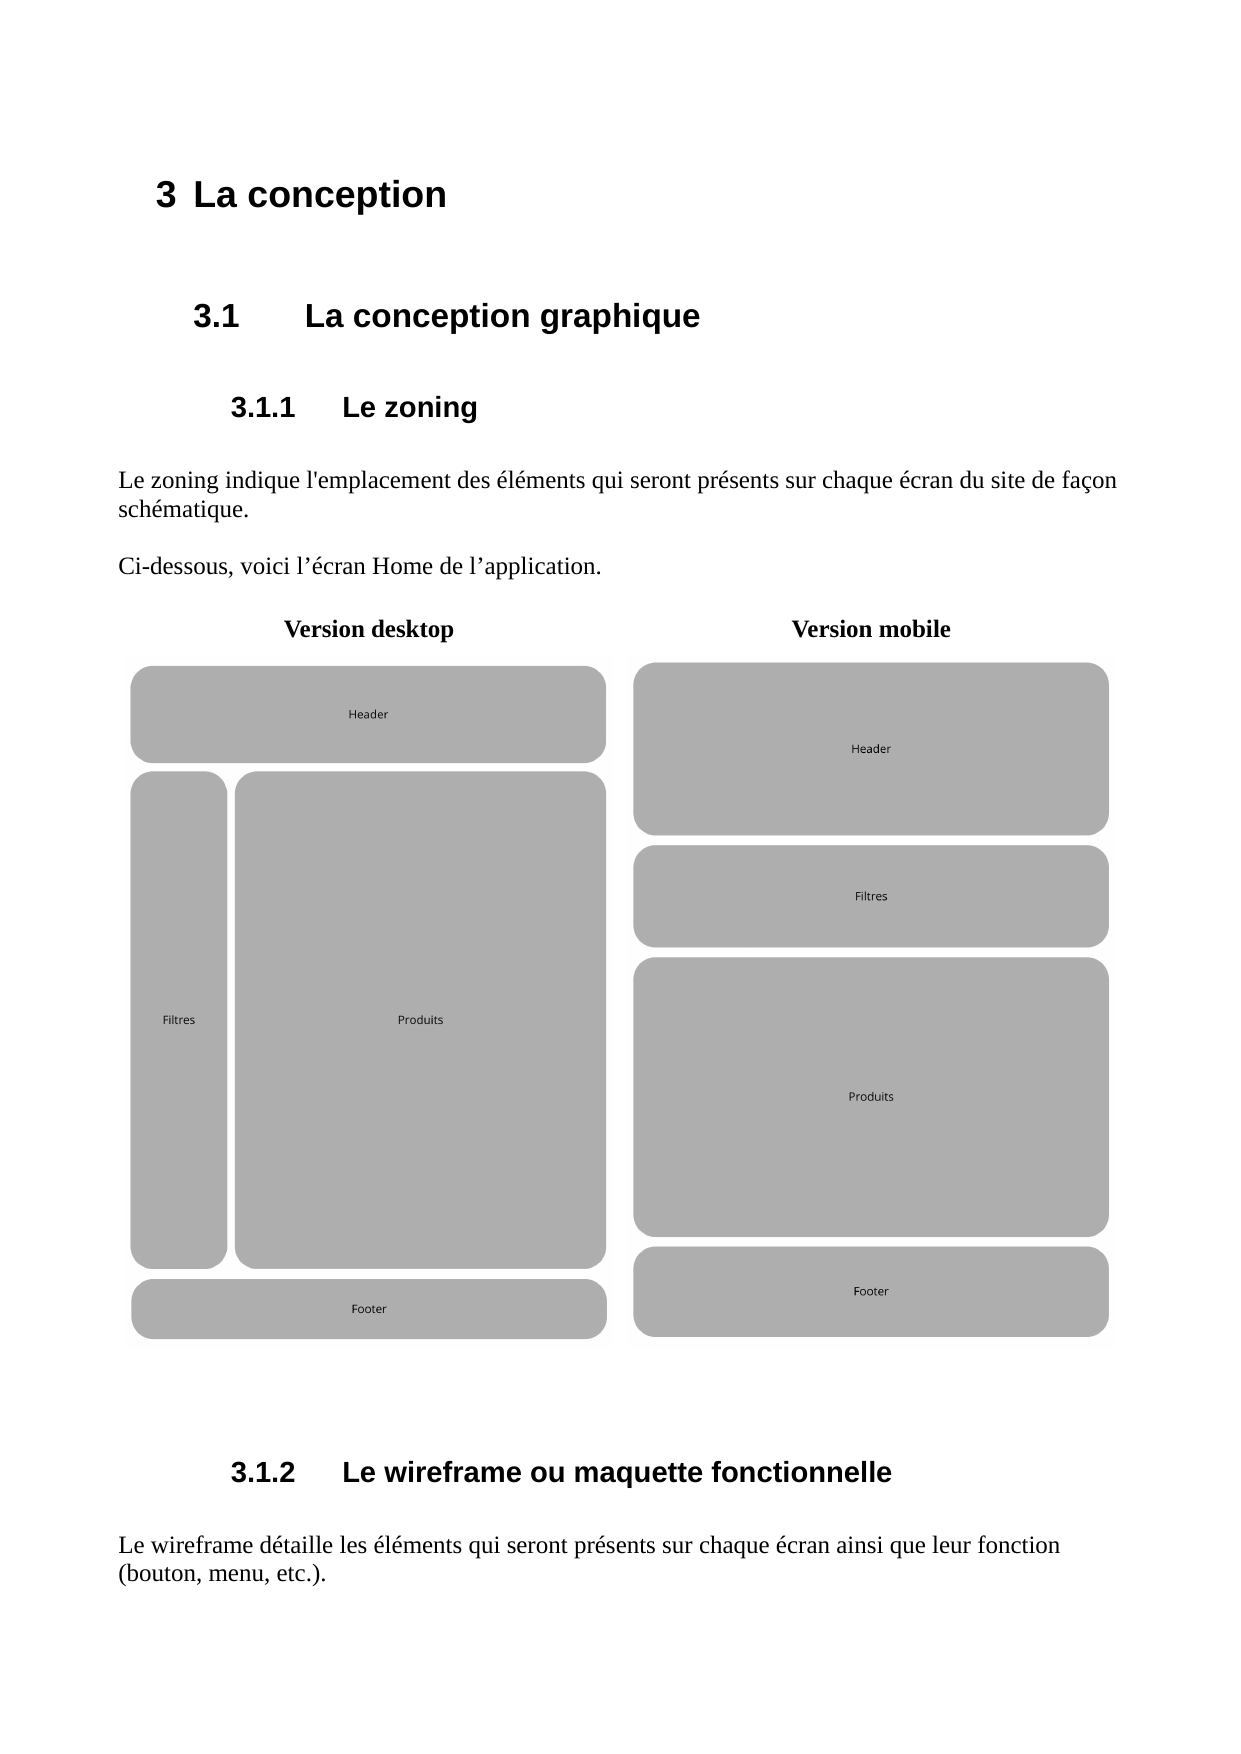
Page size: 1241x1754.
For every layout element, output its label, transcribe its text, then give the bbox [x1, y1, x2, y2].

subtitle Le zoning [231, 390, 1122, 424]
picture [625, 654, 1117, 1349]
subtitle La conception [156, 172, 1122, 215]
table_cell [118, 649, 620, 1383]
text Le wireframe détaille les éléments qui seront présents sur chaque écran ainsi que leur fonction (bouton, menu, etc.). [118, 1530, 1122, 1587]
subtitle La conception graphique [193, 296, 1122, 334]
text Ci-dessous, voici l’écran Home de l’application. [118, 551, 1122, 580]
table_header Version desktop [118, 609, 620, 649]
table_header Version mobile [620, 609, 1122, 649]
subtitle Le wireframe ou maquette fonctionnelle [231, 1455, 1122, 1488]
picture [123, 654, 615, 1349]
text Le zoning indique l'emplacement des éléments qui seront présents sur chaque écran du site de façon schématique. [118, 465, 1122, 522]
table_cell [620, 649, 1122, 1383]
